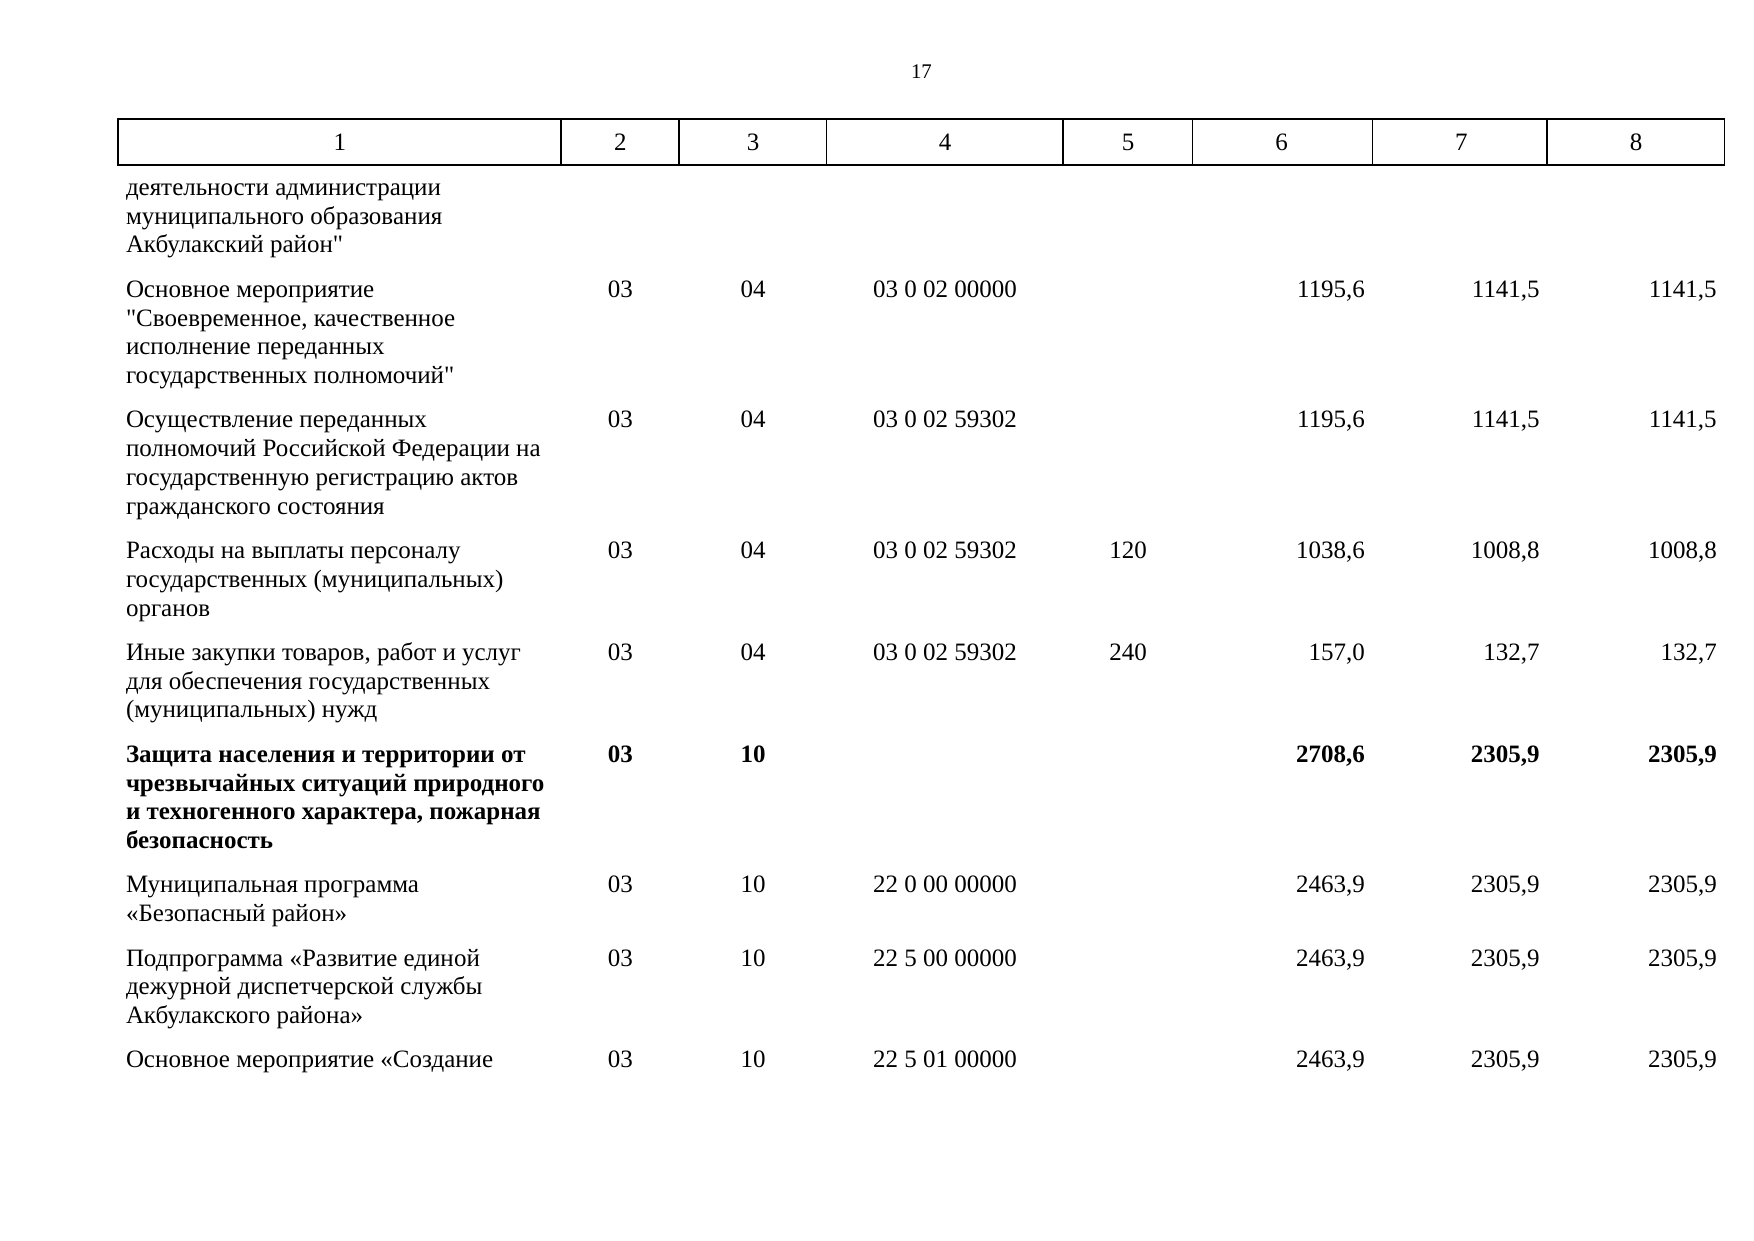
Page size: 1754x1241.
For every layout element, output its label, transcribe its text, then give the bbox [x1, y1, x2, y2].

table_header [1064, 120, 1192, 164]
table_cell 2463,9 [1193, 862, 1372, 935]
table_cell 120 [1063, 527, 1193, 629]
table_header 1 [126, 128, 553, 156]
table_cell 03 [561, 731, 679, 862]
table_cell 03 [561, 266, 679, 397]
table_cell Основное мероприятие «Создание [118, 1037, 561, 1081]
table_cell 1141,5 [1547, 397, 1724, 527]
table_cell 132,7 [1547, 629, 1724, 731]
table_cell [561, 166, 679, 266]
table_cell [1063, 166, 1193, 266]
table_header [562, 120, 678, 164]
table_header [1373, 120, 1546, 164]
table_cell 2305,9 [1547, 935, 1724, 1037]
table_cell Основное мероприятие "Своевременное, качественное исполнение переданных государственных полномочий" [118, 266, 561, 397]
table_cell 2305,9 [1372, 862, 1547, 935]
table_cell 10 [679, 935, 827, 1037]
table_cell [1063, 397, 1193, 527]
table_cell 2463,9 [1193, 935, 1372, 1037]
table_header [827, 120, 1062, 164]
table_header 2 [569, 128, 671, 156]
table_cell 2305,9 [1372, 1037, 1547, 1081]
table_cell 1008,8 [1547, 527, 1724, 629]
table_cell 2305,9 [1547, 862, 1724, 935]
table_cell 1195,6 [1193, 397, 1372, 527]
table_cell 03 [561, 629, 679, 731]
table_cell 03 0 02 00000 [827, 266, 1063, 397]
table_cell 1141,5 [1372, 266, 1547, 397]
table_cell 04 [679, 266, 827, 397]
table_header 6 [1201, 128, 1362, 156]
table_cell [1063, 266, 1193, 397]
table_cell 2305,9 [1547, 1037, 1724, 1081]
table_cell 157,0 [1193, 629, 1372, 731]
table_cell 03 [561, 862, 679, 935]
table_header [1193, 120, 1372, 164]
table_cell [1063, 935, 1193, 1037]
table_cell 04 [679, 629, 827, 731]
table_cell [827, 731, 1063, 862]
table_cell [1372, 166, 1547, 266]
table_cell 03 [561, 397, 679, 527]
table_header 7 [1380, 128, 1542, 156]
table_cell 22 5 01 00000 [827, 1037, 1063, 1081]
table_cell Иные закупки товаров, работ и услуг для обеспечения государственных (муниципальных) нужд [118, 629, 561, 731]
table_cell 03 0 02 59302 [827, 527, 1063, 629]
table_cell [1063, 731, 1193, 862]
table_cell 10 [679, 731, 827, 862]
table_cell деятельности администрации муниципального образования Акбулакский район" [118, 166, 561, 266]
table_cell [1193, 166, 1372, 266]
table_cell 2305,9 [1547, 731, 1724, 862]
table_cell Защита населения и территории от чрезвычайных ситуаций природного и техногенного характера, пожарная безопасность [118, 731, 561, 862]
table_cell 10 [679, 862, 827, 935]
table_header [680, 120, 826, 164]
table_cell [1547, 166, 1724, 266]
table_cell 03 [561, 1037, 679, 1081]
table_cell 132,7 [1372, 629, 1547, 731]
table_cell [679, 166, 827, 266]
table_cell 03 [561, 527, 679, 629]
table_cell Муниципальная программа «Безопасный район» [118, 862, 561, 935]
table_cell Осуществление переданных полномочий Российской Федерации на государственную регистрацию актов гражданского состояния [118, 397, 561, 527]
table_cell Подпрограмма «Развитие единой дежурной диспетчерской службы Акбулакского района» [118, 935, 561, 1037]
table_cell 03 [561, 935, 679, 1037]
table_cell 2305,9 [1372, 731, 1547, 862]
table_cell [1063, 1037, 1193, 1081]
table_cell 10 [679, 1037, 827, 1081]
table_cell 1195,6 [1193, 266, 1372, 397]
table_cell 1141,5 [1547, 266, 1724, 397]
table_cell 1008,8 [1372, 527, 1547, 629]
table_cell 03 0 02 59302 [827, 629, 1063, 731]
table_cell Расходы на выплаты персоналу государственных (муниципальных) органов [118, 527, 561, 629]
table_header 4 [835, 128, 1055, 156]
table_cell 22 0 00 00000 [827, 862, 1063, 935]
table_cell 04 [679, 397, 827, 527]
table_header [119, 120, 560, 164]
table_cell 2463,9 [1193, 1037, 1372, 1081]
table_header [1548, 120, 1724, 164]
table_cell 04 [679, 527, 827, 629]
table_cell 1038,6 [1193, 527, 1372, 629]
table_cell [1063, 862, 1193, 935]
table_cell 03 0 02 59302 [827, 397, 1063, 527]
table_header 5 [1071, 128, 1185, 156]
table_cell 1141,5 [1372, 397, 1547, 527]
table_cell 2708,6 [1193, 731, 1372, 862]
table_cell [827, 166, 1063, 266]
table_cell 240 [1063, 629, 1193, 731]
table_cell 22 5 00 00000 [827, 935, 1063, 1037]
table_header 8 [1555, 128, 1716, 156]
table_cell 2305,9 [1372, 935, 1547, 1037]
table_header 3 [687, 128, 819, 156]
